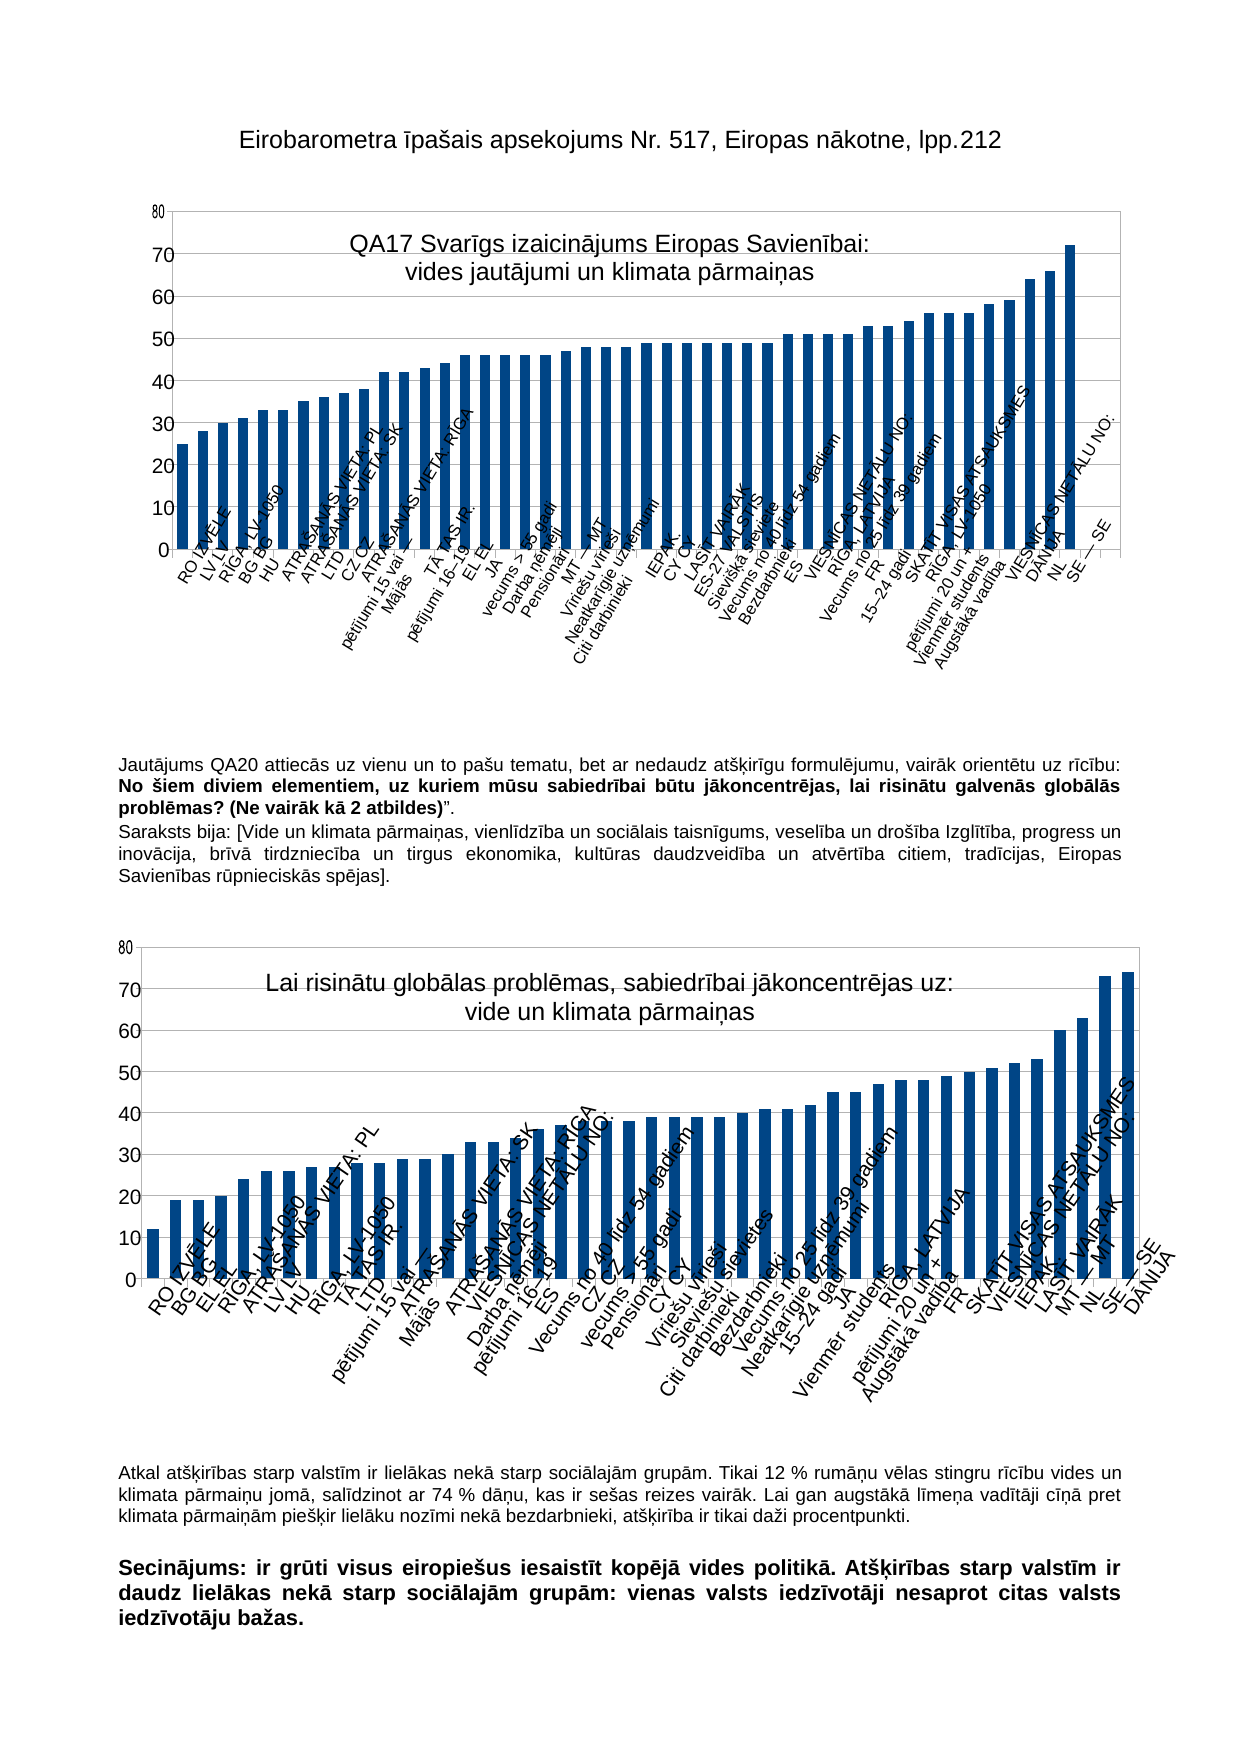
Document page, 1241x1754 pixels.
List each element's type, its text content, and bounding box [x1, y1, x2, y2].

text Saraksts bija: [Vide un klimata pārmaiņas, vienlīdzība un sociālais taisnīgums, veselība un drošība Izglītība, progress un inovācija, brīvā tirdzniecība un tirgus ekonomika, kultūras daudzveidība un atvērtība citiem, tradīcijas, Eiropas Savienības rūpnieciskās spējas]. [118, 821, 1122, 886]
text Atkal atšķirības starp valstīm ir lielākas nekā starp sociālajām grupām. Tikai 12 % rumāņu vēlas stingru rīcību vides un klimata pārmaiņu jomā, salīdzinot ar 74 % dāņu, kas ir sešas reizes vairāk. Lai gan augstākā līmeņa vadītāji cīņā pret klimata pārmaiņām piešķir lielāku nozīmi nekā bezdarbnieki, atšķirība ir tikai daži procentpunkti. [118, 1462, 1122, 1527]
text Jautājums QA20 attiecās uz vienu un to pašu tematu, bet ar nedaudz atšķirīgu formulējumu, vairāk orientētu uz rīcību: No šiem diviem elementiem, uz kuriem mūsu sabiedrībai būtu jākoncentrējas, lai risinātu galvenās globālās problēmas? (Ne vairāk kā 2 atbildes)”. [118, 753, 1122, 818]
text Secinājums: ir grūti visus eiropiešus iesaistīt kopējā vides politikā. Atšķirības starp valstīm ir daudz lielākas nekā starp sociālajām grupām: vienas valsts iedzīvotāji nesaprot citas valsts iedzīvotāju bažas. [118, 1555, 1122, 1630]
